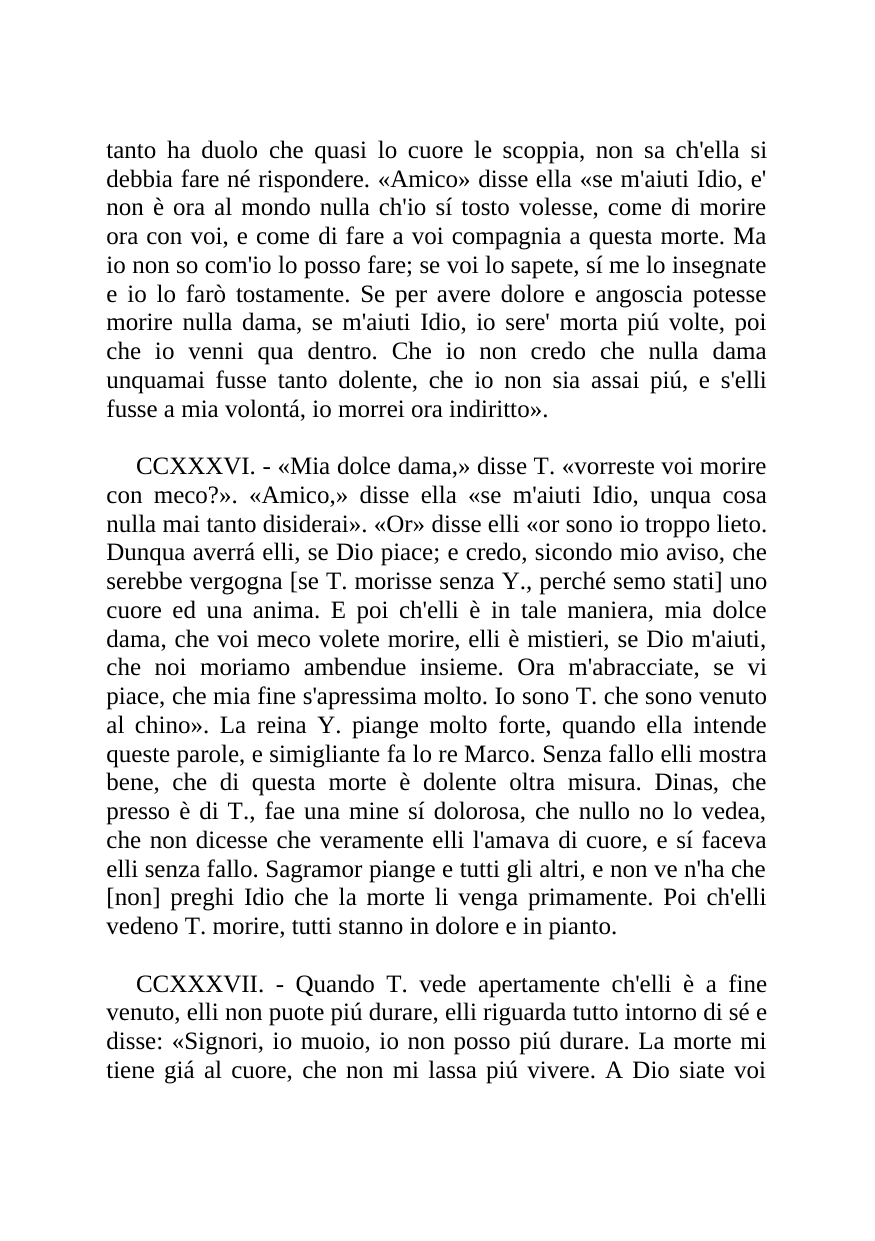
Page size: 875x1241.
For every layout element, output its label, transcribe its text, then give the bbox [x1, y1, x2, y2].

text CCXXXVI. - «Mia dolce dama,» disse T. «vorreste voi morire con meco?». «Amico,» disse ella «se m'aiuti Idio, unqua cosa nulla mai tanto disiderai». «Or» disse elli «or sono io troppo lieto. Dunqua averrá elli, se Dio piace; e credo, sicondo mio aviso, che serebbe vergogna [se T. morisse senza Y., perché semo stati] uno cuore ed una anima. E poi ch'elli è in tale maniera, mia dolce dama, che voi meco volete morire, elli è mistieri, se Dio m'aiuti, che noi moriamo ambendue insieme. Ora m'abracciate, se vi piace, che mia fine s'apressima molto. Io sono T. che sono venuto al chino». La reina Y. piange molto forte, quando ella intende queste parole, e simigliante fa lo re Marco. Senza fallo elli mostra bene, che di questa morte è dolente oltra misura. Dinas, che presso è di T., fae una mine sí dolorosa, che nullo no lo vedea, che non dicesse che veramente elli l'amava di cuore, e sí faceva elli senza fallo. Sagramor piange e tutti gli altri, e non ve n'ha che [non] preghi Idio che la morte li venga primamente. Poi ch'elli vedeno T. morire, tutti stanno in dolore e in pianto. [106, 451, 768, 940]
text CCXXXVII. - Quando T. vede apertamente ch'elli è a fine venuto, elli non puote piú durare, elli riguarda tutto intorno di sé e disse: «Signori, io muoio, io non posso piú durare. La morte mi tiene giá al cuore, che non mi lassa piú vivere. A Dio siate voi [106, 969, 768, 1084]
text tanto ha duolo che quasi lo cuore le scoppia, non sa ch'ella si debbia fare né rispondere. «Amico» disse ella «se m'aiuti Idio, e' non è ora al mondo nulla ch'io sí tosto volesse, come di morire ora con voi, e come di fare a voi compagnia a questa morte. Ma io non so com'io lo posso fare; se voi lo sapete, sí me lo insegnate e io lo farò tostamente. Se per avere dolore e angoscia potesse morire nulla dama, se m'aiuti Idio, io sere' morta piú volte, poi che io venni qua dentro. Che io non credo che nulla dama unquamai fusse tanto dolente, che io non sia assai piú, e s'elli fusse a mia volontá, io morrei ora indiritto». [106, 135, 768, 422]
